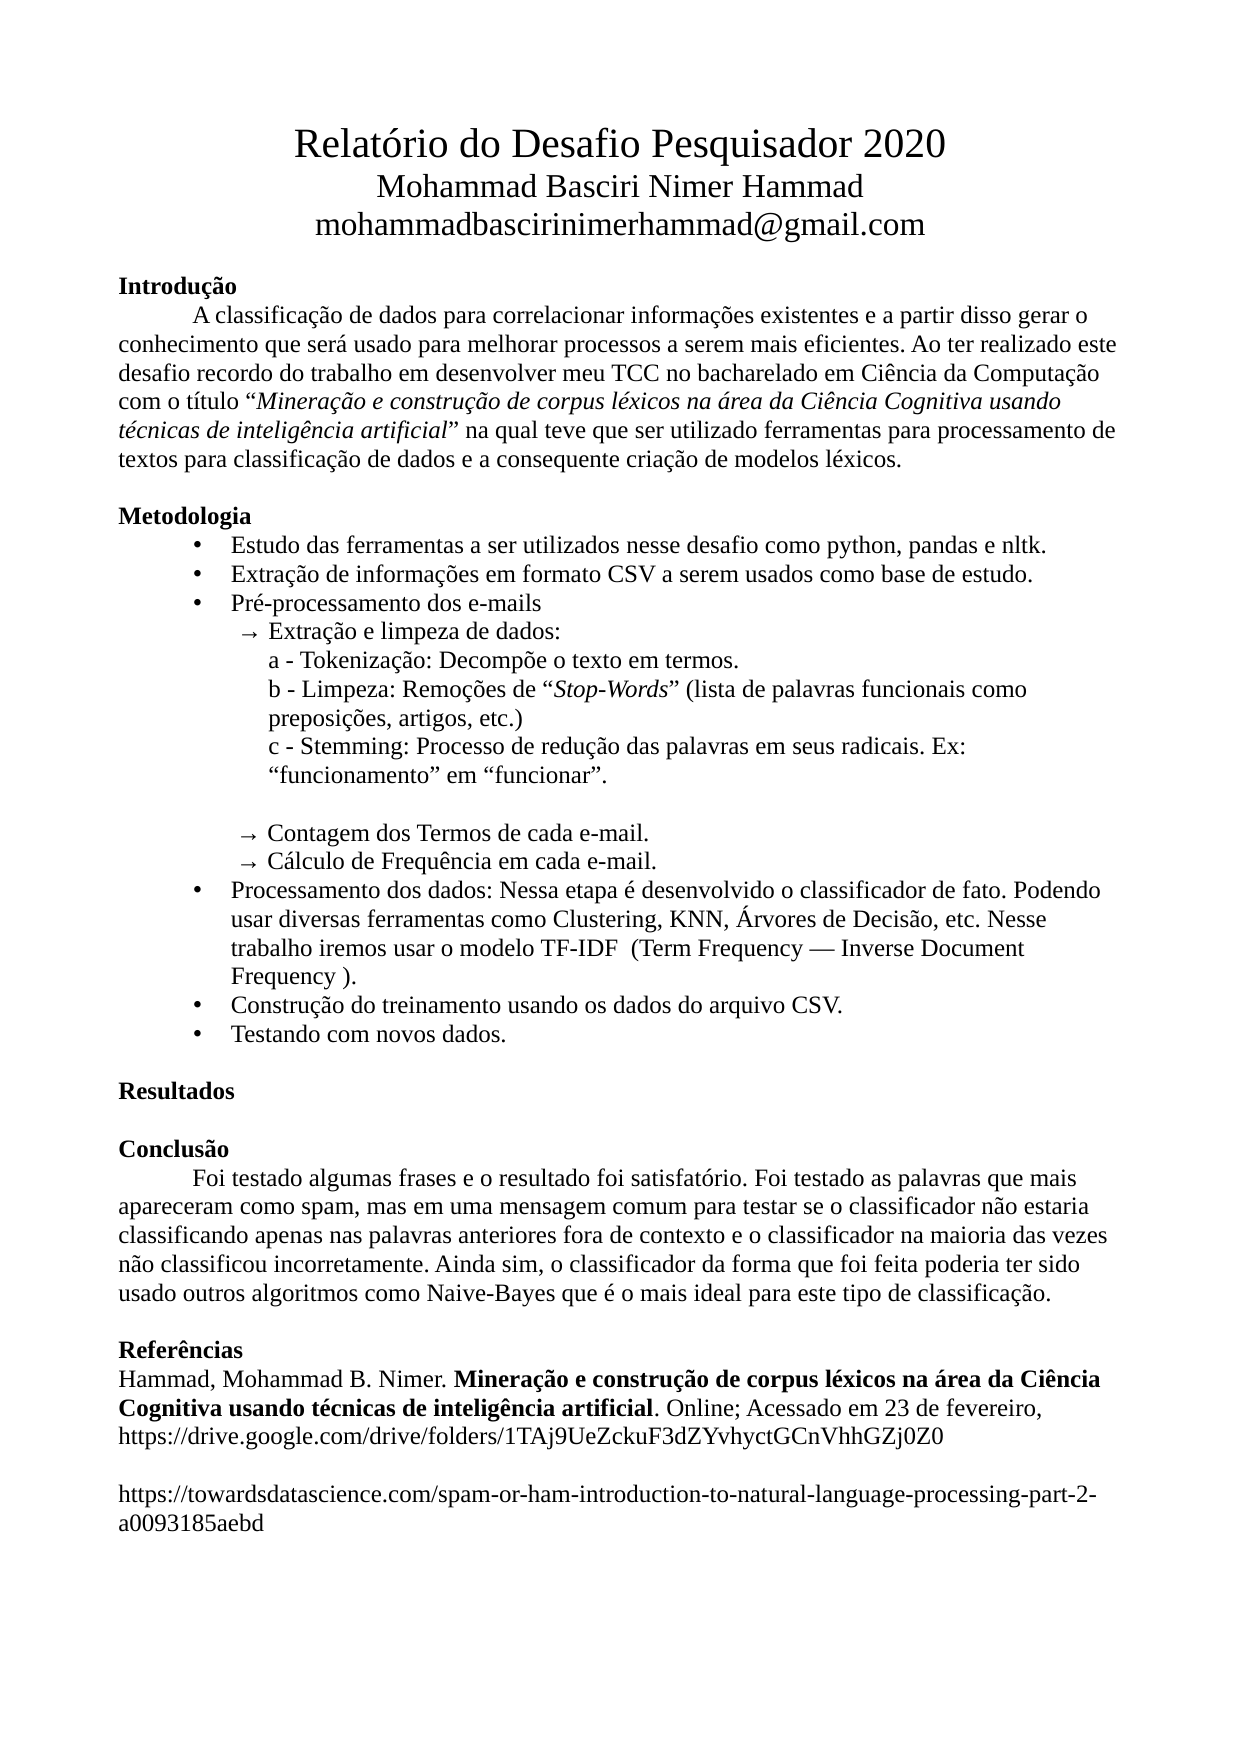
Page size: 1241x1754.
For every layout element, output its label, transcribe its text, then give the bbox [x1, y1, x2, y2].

list Processamento dos dados: Nessa etapa é desenvolvido o classificador de fato. Podendo usar diversas ferramentas como Clustering, KNN, Árvores de Decisão, etc. Nesse trabalho iremos usar o modelo TF-IDF (Term Frequency — Inverse Document Frequency ). [193, 875, 1122, 990]
list Extração de informações em formato CSV a serem usados como base de estudo. [193, 559, 1122, 588]
list Pré-processamento dos e-mails [193, 588, 1122, 616]
text Introdução [118, 271, 1122, 300]
text A classificação de dados para correlacionar informações existentes e a partir disso gerar o conhecimento que será usado para melhorar processos a serem mais eficientes. Ao ter realizado este desafio recordo do trabalho em desenvolver meu TCC no bacharelado em Ciência da Computação com o título “Mineração e construção de corpus léxicos na área da Ciência Cognitiva usando técnicas de inteligência artificial” na qual teve que ser utilizado ferramentas para processamento de textos para classificação de dados e a consequente criação de modelos léxicos. [118, 300, 1122, 473]
text Metodologia [118, 501, 1122, 530]
list b - Limpeza: Remoções de “Stop-Words” (lista de palavras funcionais como preposições, artigos, etc.) [231, 674, 1122, 731]
text Referências [118, 1335, 1122, 1364]
text Foi testado algumas frases e o resultado foi satisfatório. Foi testado as palavras que mais apareceram como spam, mas em uma mensagem comum para testar se o classificador não estaria classificando apenas nas palavras anteriores fora de contexto e o classificador na maioria das vezes não classificou incorretamente. Ainda sim, o classificador da forma que foi feita poderia ter sido usado outros algoritmos como Naive-Bayes que é o mais ideal para este tipo de classificação. [118, 1163, 1122, 1306]
text → Cálculo de Frequência em cada e-mail. [118, 846, 1122, 875]
list c - Stemming: Processo de redução das palavras em seus radicais. Ex: “funcionamento” em “funcionar”. [231, 731, 1122, 789]
list Estudo das ferramentas a ser utilizados nesse desafio como python, pandas e nltk. [193, 530, 1122, 559]
list Construção do treinamento usando os dados do arquivo CSV. [193, 990, 1122, 1019]
text Hammad, Mohammad B. Nimer. Mineração e construção de corpus léxicos na área da Ciência Cognitiva usando técnicas de inteligência artificial. Online; Acessado em 23 de fevereiro, https://drive.google.com/drive/folders/1TAj9UeZckuF3dZYvhyctGCnVhhGZj0Z0 [118, 1364, 1122, 1450]
text https://towardsdatascience.com/spam-or-ham-introduction-to-natural-language-processing-part-2-a0093185aebd [118, 1479, 1122, 1536]
list Testando com novos dados. [193, 1019, 1122, 1048]
text Resultados [118, 1076, 1122, 1105]
list → Extração e limpeza de dados: [193, 616, 1122, 645]
text mohammadbascirinimerhammad@gmail.com [118, 204, 1122, 243]
text Conclusão [118, 1134, 1122, 1163]
text → Contagem dos Termos de cada e-mail. [118, 818, 1122, 846]
text Relatório do Desafio Pesquisador 2020 [118, 118, 1122, 166]
text Mohammad Basciri Nimer Hammad [118, 166, 1122, 204]
list a - Tokenização: Decompõe o texto em termos. [231, 645, 1122, 674]
